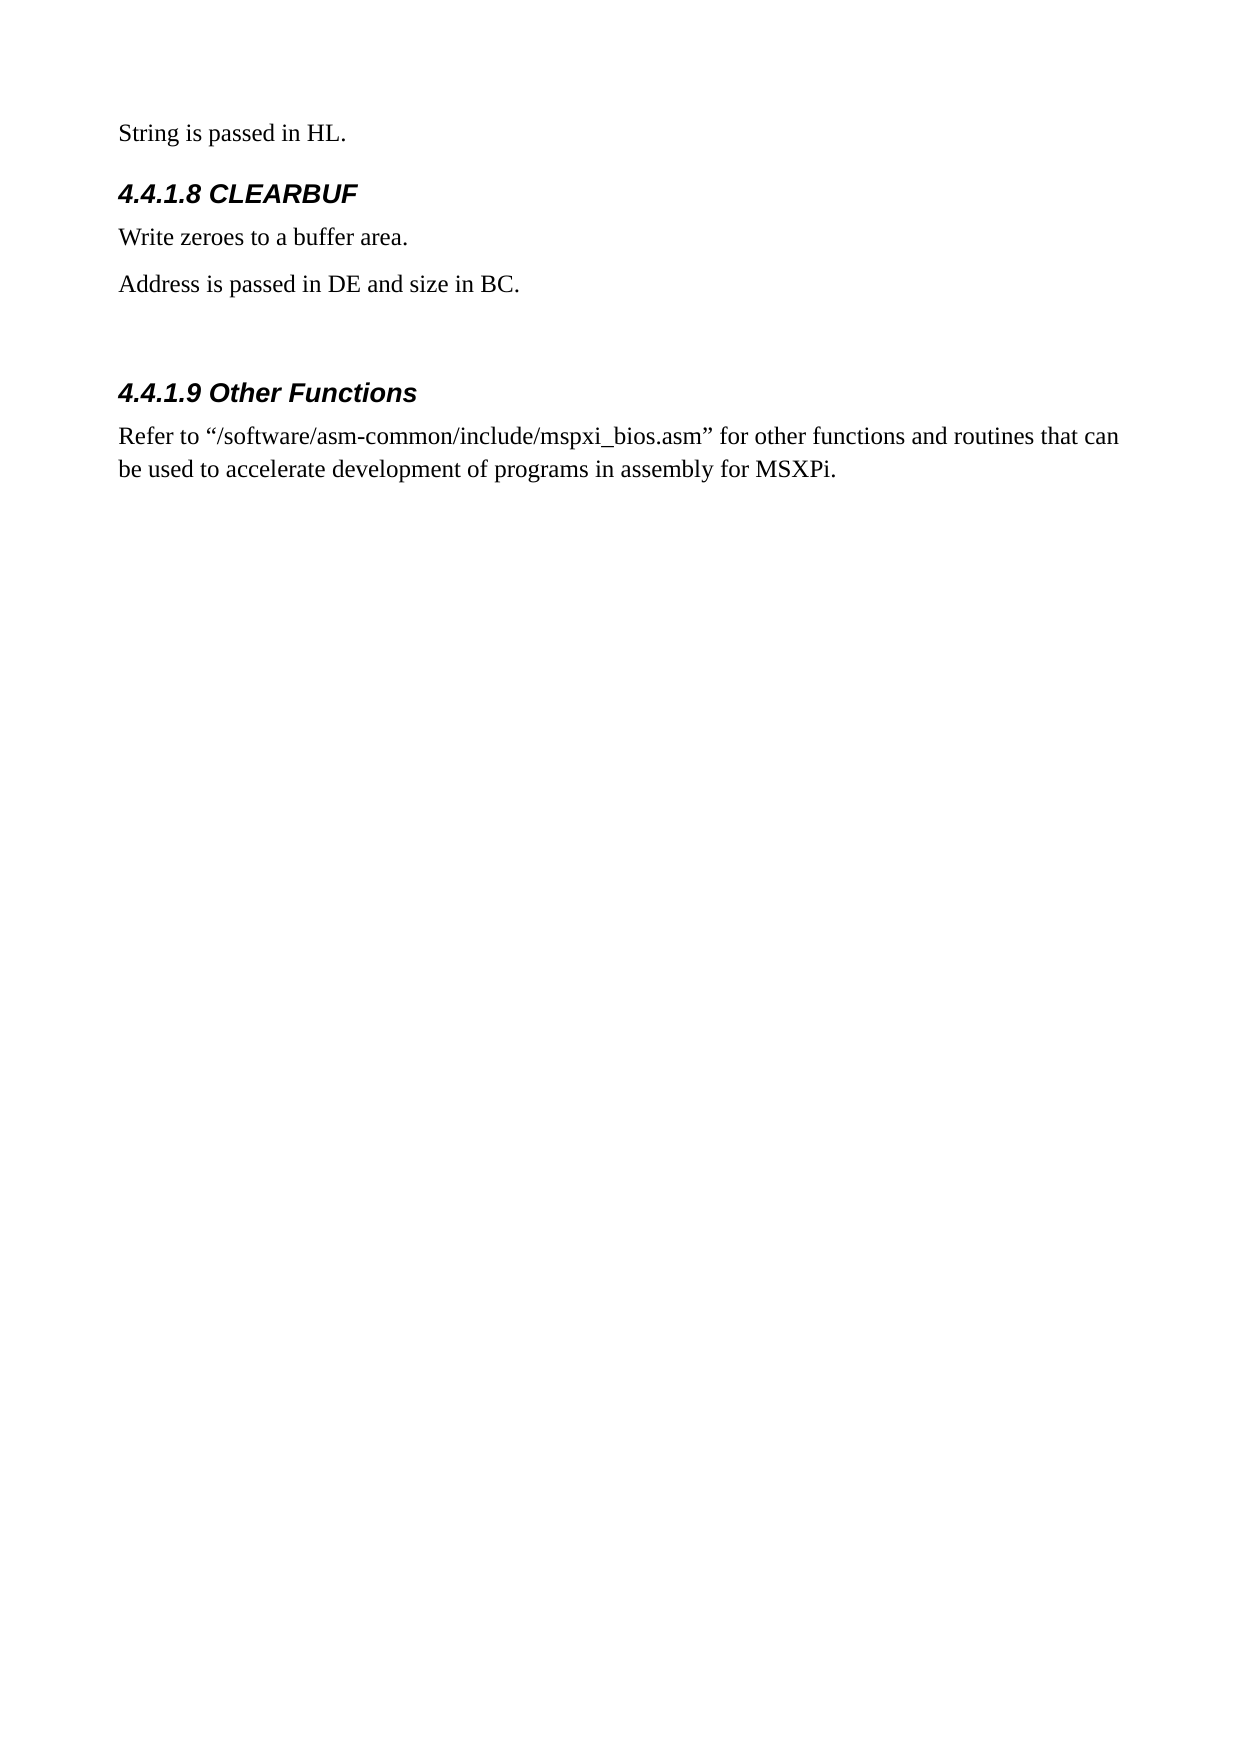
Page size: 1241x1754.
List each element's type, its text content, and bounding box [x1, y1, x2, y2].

text String is passed in HL. [118, 118, 1122, 147]
subtitle CLEARBUF [118, 178, 1122, 209]
text Address is passed in DE and size in BC. [118, 269, 1122, 298]
text Write zeroes to a buffer area. [118, 222, 1122, 251]
subtitle Other Functions [118, 377, 1122, 408]
text Refer to “/software/asm-common/include/mspxi_bios.asm” for other functions and routines that can be used to accelerate development of programs in assembly for MSXPi. [118, 421, 1122, 483]
